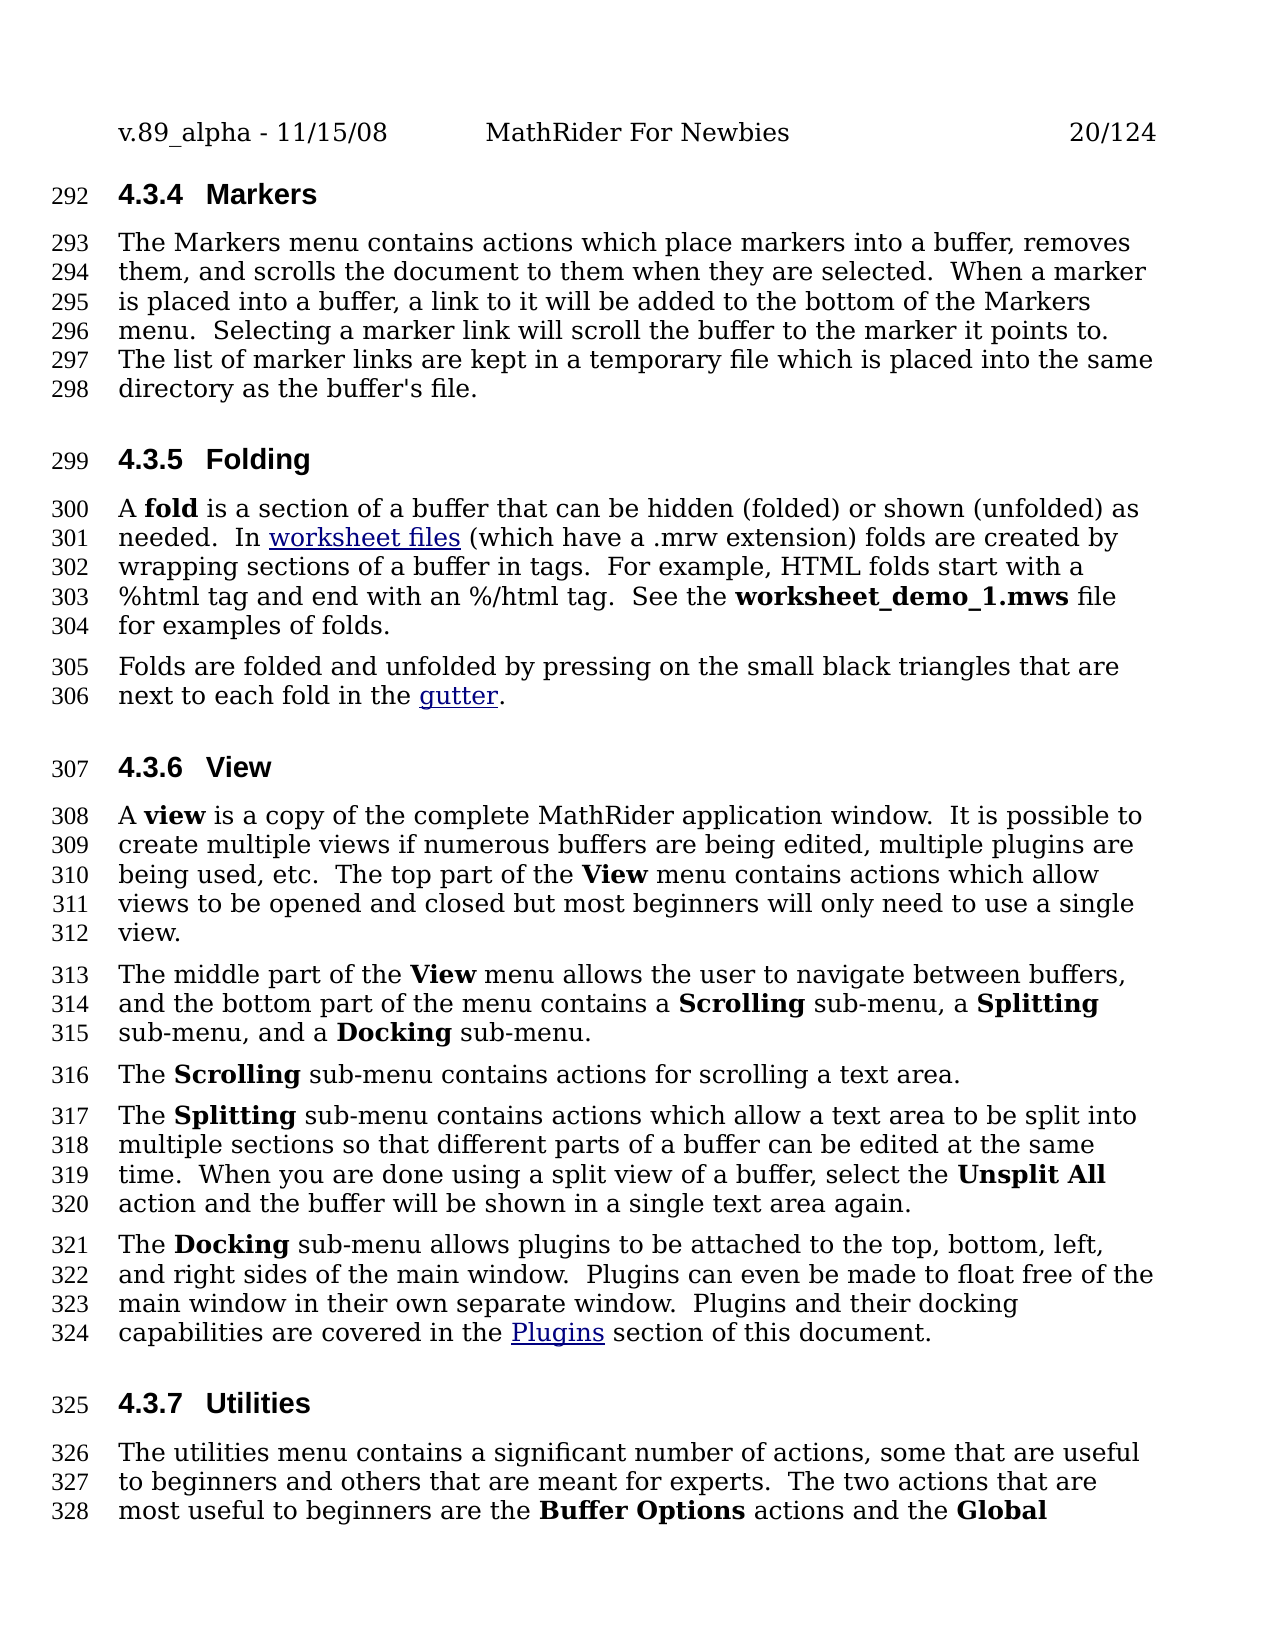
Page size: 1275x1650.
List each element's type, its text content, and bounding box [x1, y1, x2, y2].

subtitle View [118, 750, 1157, 783]
text A view is a copy of the complete MathRider application window. It is possible to create multiple views if numerous buffers are being edited, multiple plugins are being used, etc. The top part of the View menu contains actions which allow views to be opened and closed but most beginners will only need to use a single view. [118, 801, 1157, 947]
text The Scrolling sub-menu contains actions for scrolling a text area. [118, 1060, 1157, 1089]
subtitle Markers [118, 177, 1157, 210]
text The middle part of the View menu allows the user to navigate between buffers, and the bottom part of the menu contains a Scrolling sub-menu, a Splitting sub-menu, and a Docking sub-menu. [118, 959, 1157, 1048]
text The Splitting sub-menu contains actions which allow a text area to be split into multiple sections so that different parts of a buffer can be edited at the same time. When you are done using a split view of a buffer, select the Unsplit All action and the buffer will be shown in a single text area again. [118, 1101, 1157, 1218]
subtitle Utilities [118, 1386, 1157, 1420]
text The utilities menu contains a significant number of actions, some that are useful to beginners and others that are meant for experts. The two actions that are most useful to beginners are the Buffer Options actions and the Global [118, 1438, 1157, 1526]
text Folds are folded and unfolded by pressing on the small black triangles that are next to each fold in the gutter. [118, 652, 1157, 711]
text The Markers menu contains actions which place markers into a buffer, removes them, and scrolls the document to them when they are selected. When a marker is placed into a buffer, a link to it will be added to the bottom of the Markers menu. Selecting a marker link will scroll the buffer to the marker it points to. The list of marker links are kept in a temporary file which is placed into the same directory as the buffer's file. [118, 228, 1157, 403]
text The Docking sub-menu allows plugins to be attached to the top, bottom, left, and right sides of the main window. Plugins can even be made to float free of the main window in their own separate window. Plugins and their docking capabilities are covered in the Plugins section of this document. [118, 1230, 1157, 1347]
text A fold is a section of a buffer that can be hidden (folded) or shown (unfolded) as needed. In worksheet files (which have a .mrw extension) folds are created by wrapping sections of a buffer in tags. For example, HTML folds start with a %html tag and end with an %/html tag. See the worksheet_demo_1.mws file for examples of folds. [118, 494, 1157, 640]
subtitle Folding [118, 442, 1157, 476]
